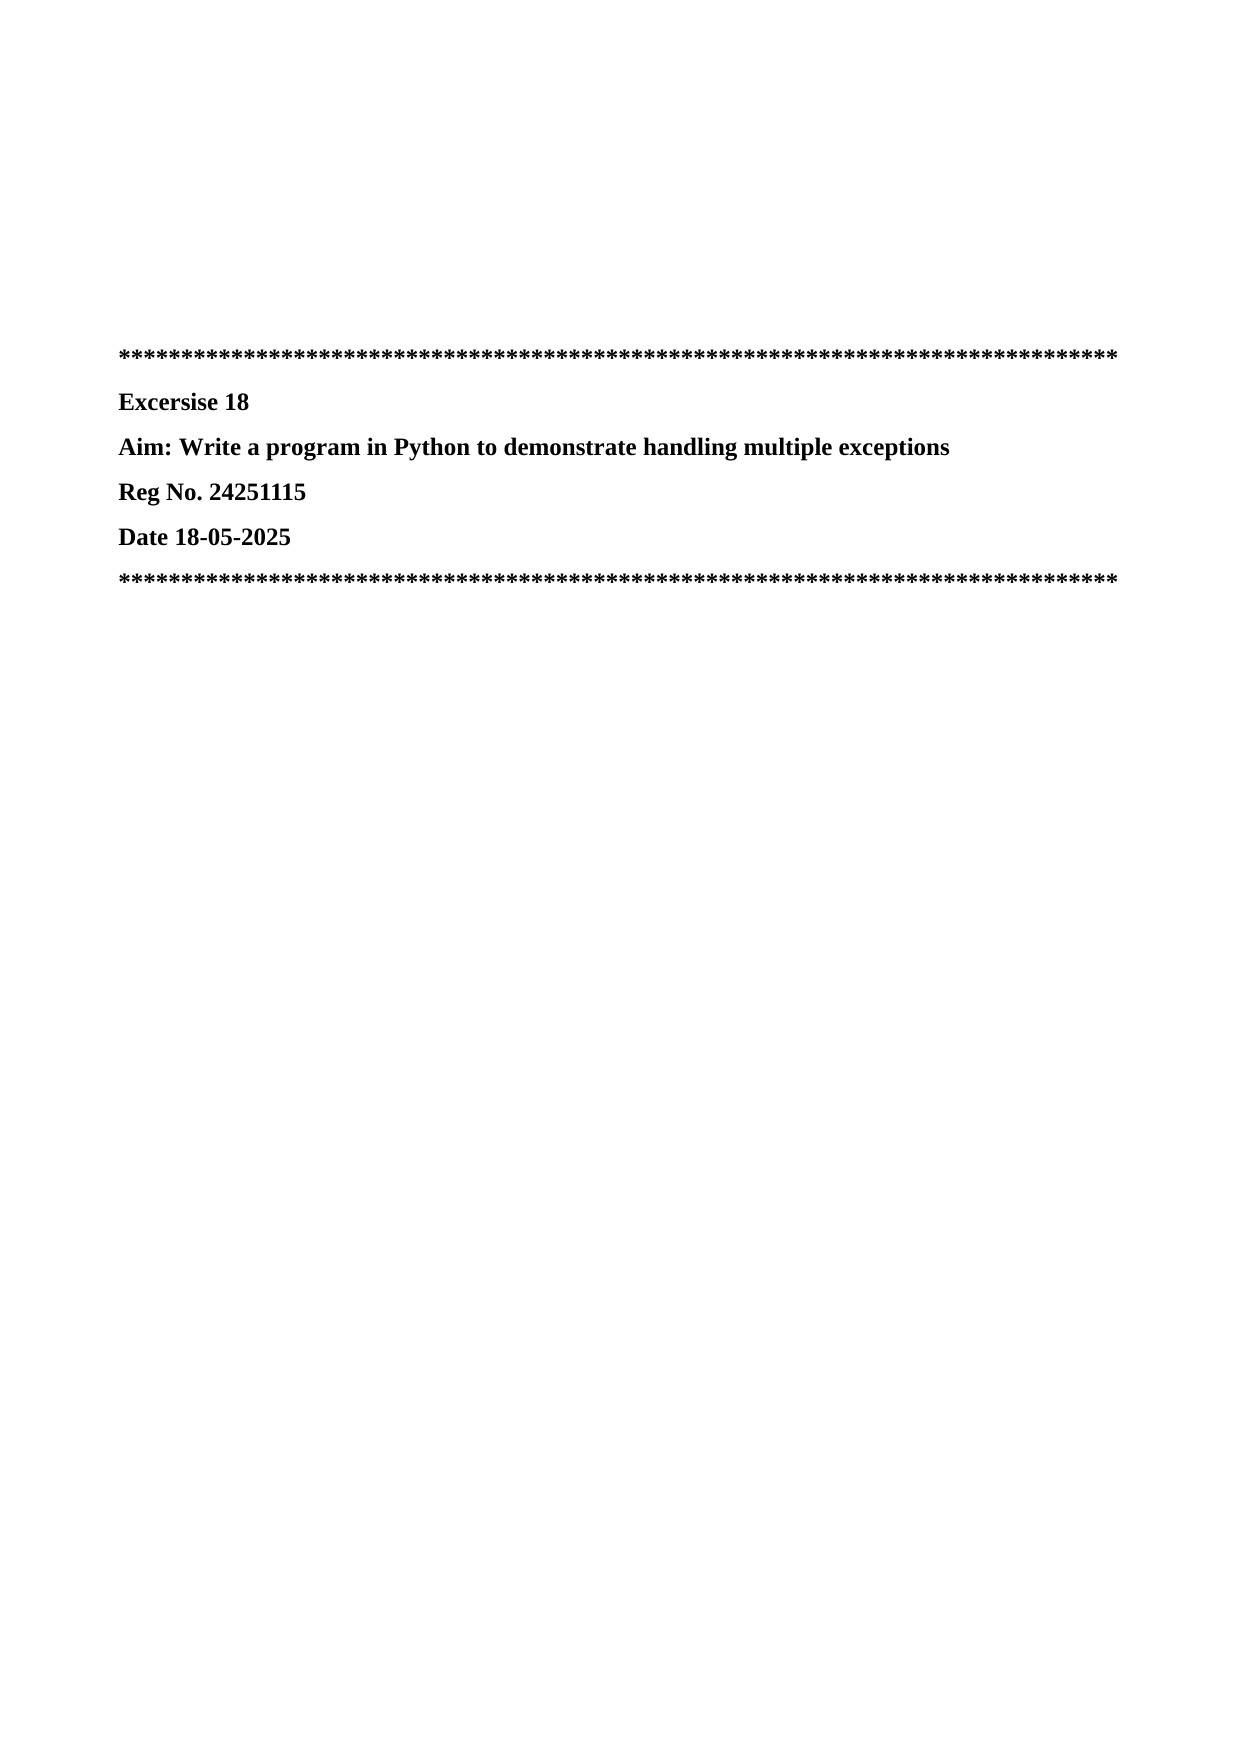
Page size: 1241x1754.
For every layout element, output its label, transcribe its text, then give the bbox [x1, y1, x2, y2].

text ******************************************************************************** [118, 343, 1122, 371]
text Date 18-05-2025 [118, 522, 1122, 551]
text ******************************************************************************** [118, 567, 1122, 596]
text Excersise 18 [118, 387, 1122, 416]
text Reg No. 24251115 [118, 477, 1122, 506]
text Aim: Write a program in Python to demonstrate handling multiple exceptions [118, 432, 1122, 461]
